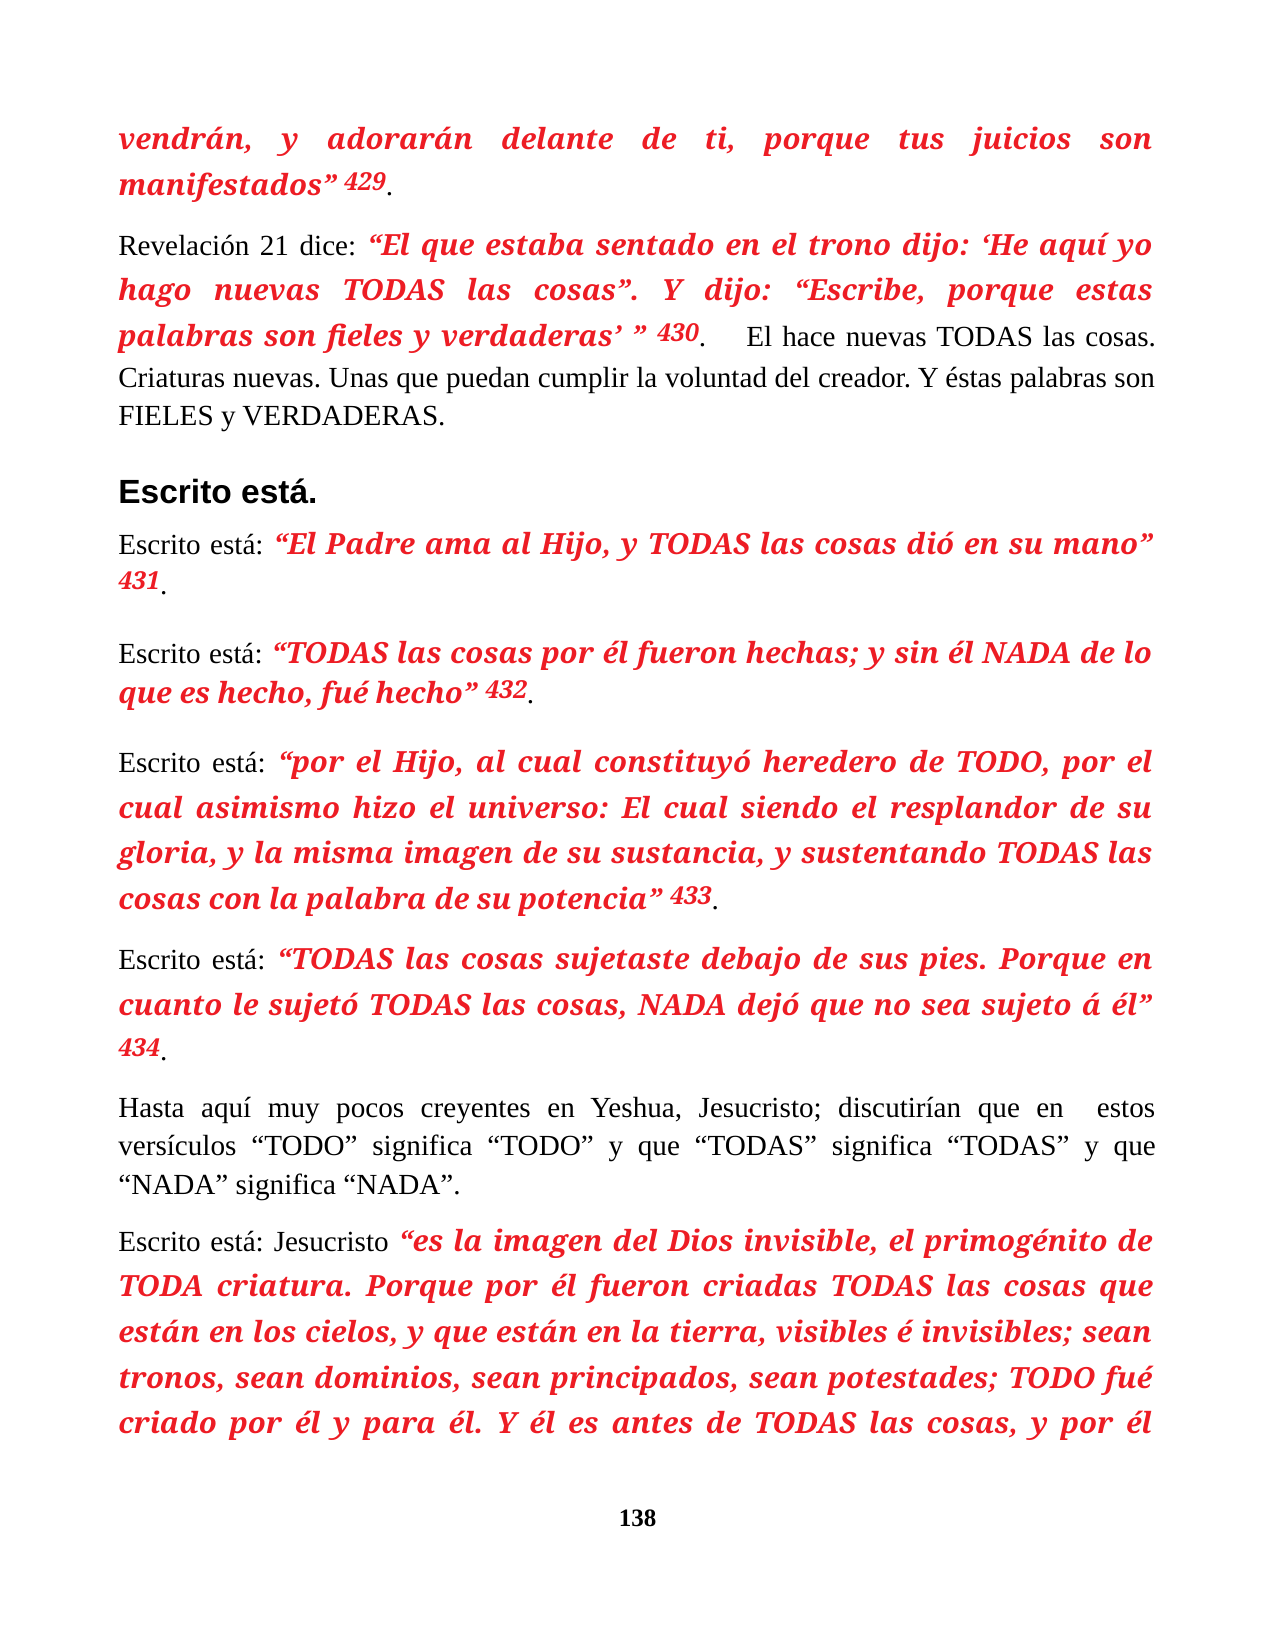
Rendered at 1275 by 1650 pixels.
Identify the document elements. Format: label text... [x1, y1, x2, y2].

text Escrito está: “El Padre ama al Hijo, y TODAS las cosas dió en su mano” . [118, 523, 1157, 603]
subtitle Escrito está. [118, 472, 1157, 511]
text Escrito está: “TODAS las cosas sujetaste debajo de sus pies. Porque en cuanto le sujetó TODAS las cosas, NADA dejó que no sea sujeto á él” . [118, 938, 1157, 1069]
text Escrito está: Jesucristo “es la imagen del Dios invisible, el primogénito de TODA criatura. Porque por él fueron criadas TODAS las cosas que están en los cielos, y que están en la tierra, visibles é invisibles; sean tronos, sean dominios, sean principados, sean potestades; TODO fué criado por él y para él. Y él es antes de TODAS las cosas, y por él [118, 1220, 1157, 1442]
text Revelación 21 dice: “El que estaba sentado en el trono dijo: ‘He aquí yo hago nuevas TODAS las cosas”. Y dijo: “Escribe, porque estas palabras son fieles y verdaderas’ ” . El hace nuevas TODAS las cosas. Criaturas nuevas. Unas que puedan cumplir la voluntad del creador. Y éstas palabras son FIELES y VERDADERAS. [118, 224, 1157, 432]
text vendrán, y adorarán delante de ti, porque tus juicios son manifestados” . [118, 118, 1157, 203]
text Escrito está: “por el Hijo, al cual constituyó heredero de TODO, por el cual asimismo hizo el universo: El cual siendo el resplandor de su gloria, y la misma imagen de su sustancia, y sustentando TODAS las cosas con la palabra de su potencia” . [118, 741, 1157, 918]
text Hasta aquí muy pocos creyentes en Yeshua, Jesucristo; discutirían que en estos versículos “TODO” significa “TODO” y que “TODAS” significa “TODAS” y que “NADA” significa “NADA”. [118, 1090, 1157, 1200]
text Escrito está: “TODAS las cosas por él fueron hechas; y sin él NADA de lo que es hecho, fué hecho” . [118, 632, 1157, 712]
